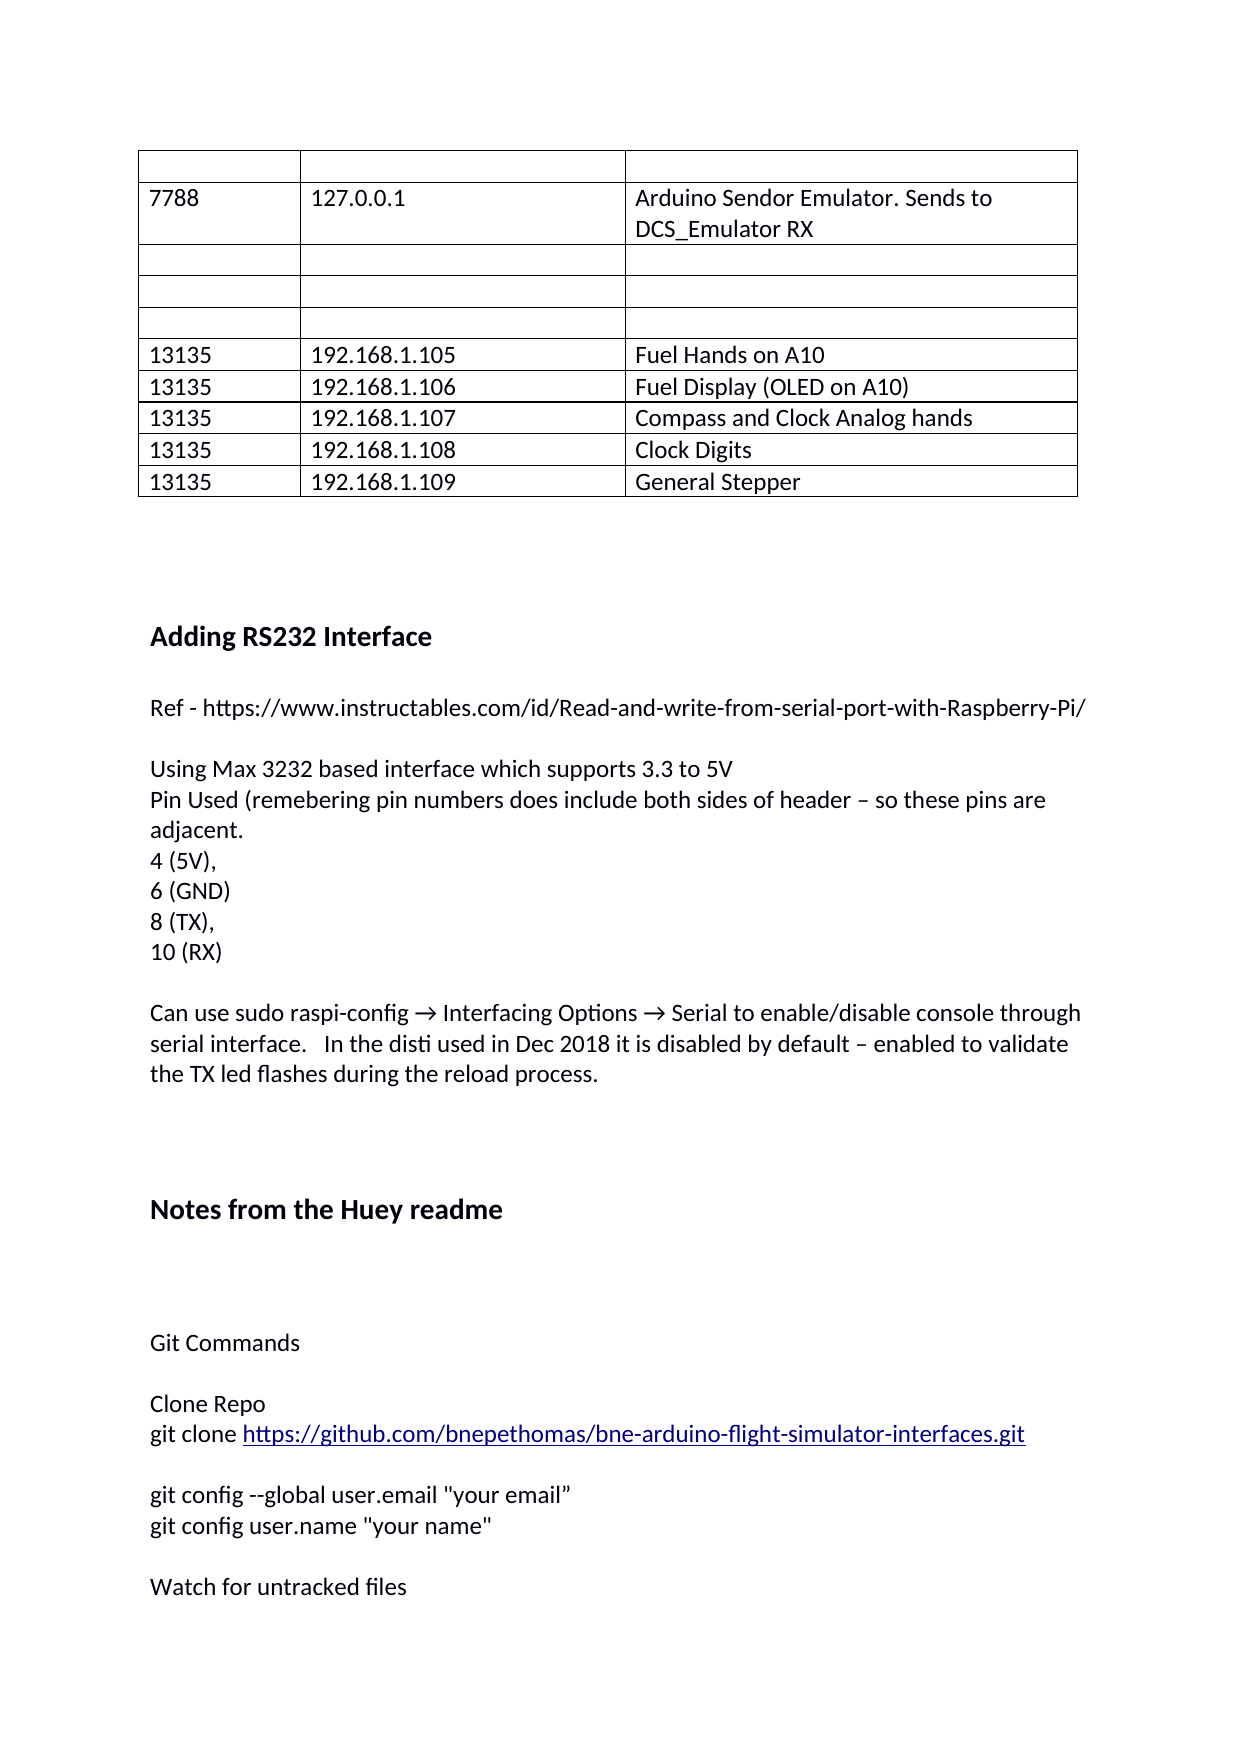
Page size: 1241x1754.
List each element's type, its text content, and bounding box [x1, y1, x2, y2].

table_cell Fuel Hands on A10 [626, 339, 1077, 370]
subtitle Notes from the Huey readme [150, 1191, 1090, 1227]
text git config user.name "your name" [150, 1510, 1090, 1541]
table_cell [301, 308, 625, 338]
table_cell Arduino Sendor Emulator. Sends to DCS_Emulator RX [626, 183, 1077, 244]
table_cell [139, 308, 300, 338]
table_cell [626, 276, 1077, 307]
text Pin Used (remebering pin numbers does include both sides of header – so these pins are adjacent. [150, 784, 1090, 845]
table_cell 13135 [139, 434, 300, 464]
table_cell Fuel Display (OLED on A10) [626, 371, 1077, 401]
table_cell Compass and Clock Analog hands [626, 403, 1077, 433]
table_cell [139, 276, 300, 307]
text git config --global user.email "your email” [150, 1479, 1090, 1510]
table_cell 13135 [139, 371, 300, 401]
table_cell 192.168.1.108 [301, 434, 625, 464]
text 10 (RX) [150, 937, 1090, 967]
text Clone Repo [150, 1388, 1090, 1418]
text Can use sudo raspi-config → Interfacing Options → Serial to enable/disable console through serial interface. In the disti used in Dec 2018 it is disabled by default – enabled to validate the TX led flashes during the reload process. [150, 998, 1090, 1089]
table_cell General Stepper [626, 466, 1077, 496]
table_cell [626, 308, 1077, 338]
table_cell 13135 [139, 339, 300, 370]
table_cell [139, 151, 300, 182]
table_cell 192.168.1.105 [301, 339, 625, 370]
text 4 (5V), [150, 845, 1090, 876]
text git clone https://github.com/bnepethomas/bne-arduino-flight-simulator-interfaces.git [150, 1418, 1090, 1449]
table_cell [301, 245, 625, 275]
table_cell 127.0.0.1 [301, 183, 625, 244]
table_cell [626, 245, 1077, 275]
table_cell 7788 [139, 183, 300, 244]
text 8 (TX), [150, 906, 1090, 937]
subtitle Adding RS232 Interface [150, 618, 1090, 653]
table_cell 192.168.1.109 [301, 466, 625, 496]
table_cell Clock Digits [626, 434, 1077, 464]
table_cell 192.168.1.107 [301, 403, 625, 433]
table_cell [626, 151, 1077, 182]
table_cell 192.168.1.106 [301, 371, 625, 401]
text Ref - https://www.instructables.com/id/Read-and-write-from-serial-port-with-Raspberry-Pi/ [150, 692, 1090, 723]
table_cell [139, 245, 300, 275]
table_cell 13135 [139, 466, 300, 496]
table_cell [301, 151, 625, 182]
text Git Commands [150, 1327, 1090, 1357]
table_cell 13135 [139, 403, 300, 433]
table_cell [301, 276, 625, 307]
text Using Max 3232 based interface which supports 3.3 to 5V [150, 753, 1090, 784]
text 6 (GND) [150, 876, 1090, 906]
text Watch for untracked files [150, 1571, 1090, 1602]
